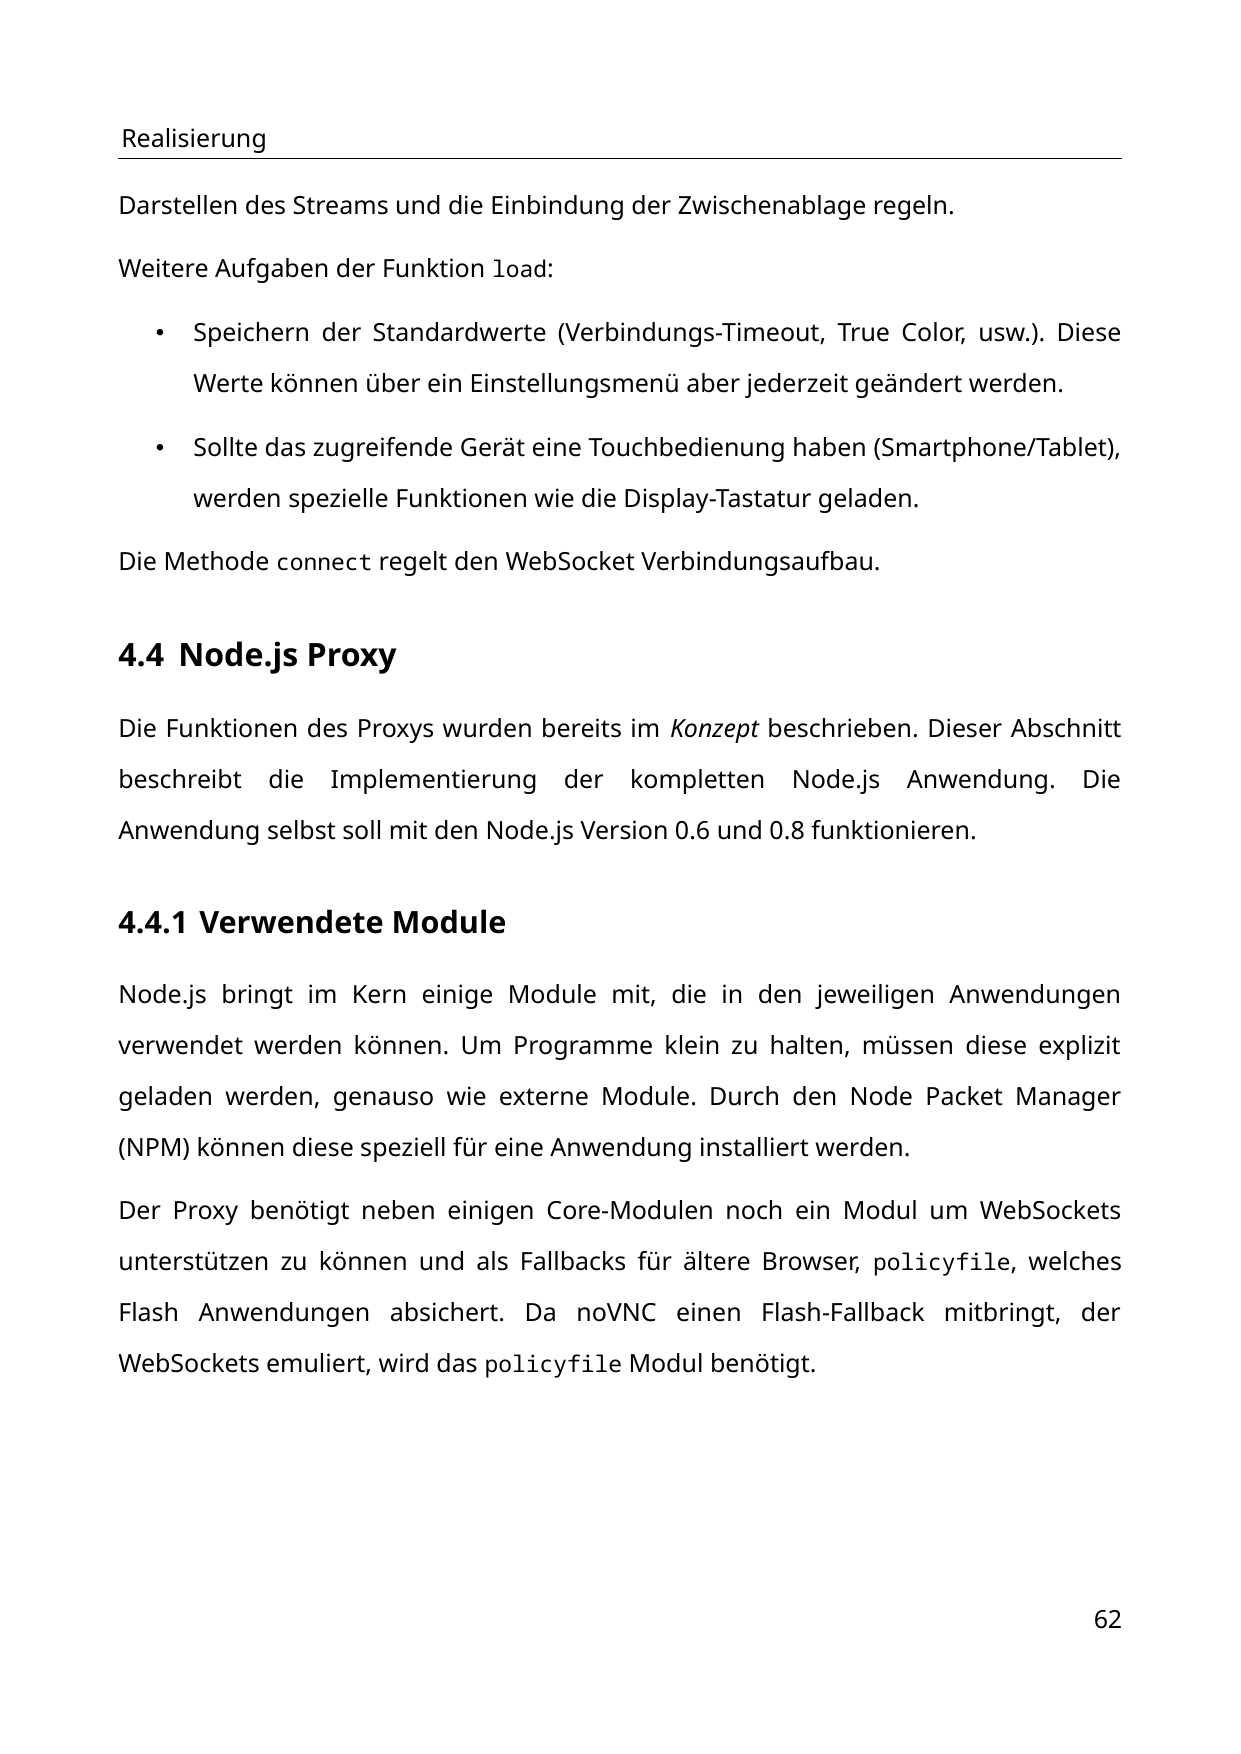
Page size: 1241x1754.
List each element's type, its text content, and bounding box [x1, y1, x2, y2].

text Node.js bringt im Kern einige Module mit, die in den jeweiligen Anwendungen verwendet werden können. Um Programme klein zu halten, müssen diese explizit geladen werden, genauso wie externe Module. Durch den Node Packet Manager (NPM) können diese speziell für eine Anwendung installiert werden. [118, 976, 1122, 1163]
text Weitere Aufgaben der Funktion load: [118, 251, 1122, 285]
text Die Methode connect regelt den WebSocket Verbindungsaufbau. [118, 544, 1122, 578]
list Speichern der Standardwerte (Verbindungs-Timeout, True Color, usw.). Diese Werte können über ein Einstellungsmenü aber jederzeit geändert werden. [156, 315, 1122, 400]
text Der Proxy benötigt neben einigen Core-Modulen noch ein Modul um WebSockets unterstützen zu können und als Fallbacks für ältere Browser, policyfile, welches Flash Anwendungen absichert. Da noVNC einen Flash-Fallback mitbringt, der WebSockets emuliert, wird das policyfile Modul benötigt. [118, 1193, 1122, 1380]
subtitle Node.js Proxy [118, 632, 1122, 676]
list Sollte das zugreifende Gerät eine Touchbedienung haben (Smartphone/Tablet), werden spezielle Funktionen wie die Display-Tastatur geladen. [156, 429, 1122, 514]
subtitle Verwendete Module [118, 901, 1122, 943]
text Darstellen des Streams und die Einbindung der Zwischenablage regeln. [118, 188, 1122, 222]
text Die Funktionen des Proxys wurden bereits im Konzept beschrieben. Dieser Abschnitt beschreibt die Implementierung der kompletten Node.js Anwendung. Die Anwendung selbst soll mit den Node.js Version 0.6 und 0.8 funktionieren. [118, 711, 1122, 847]
